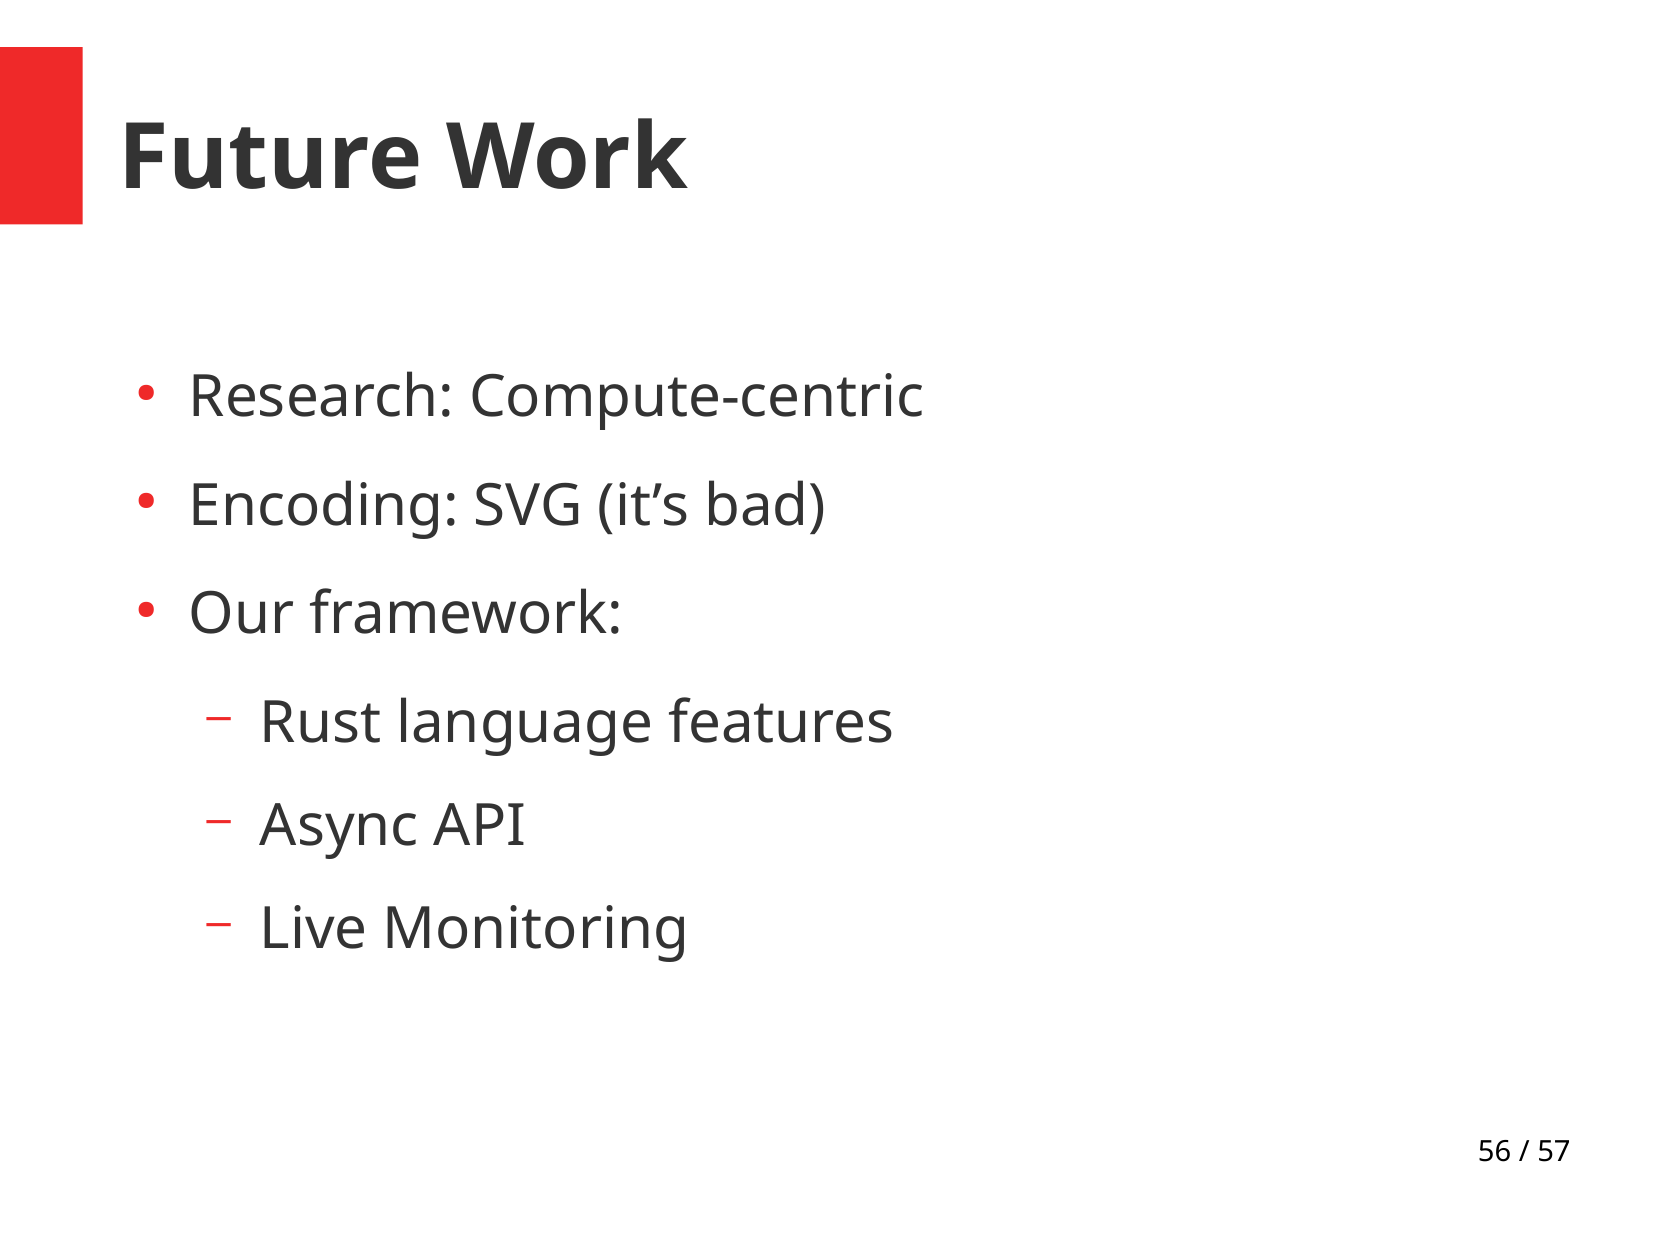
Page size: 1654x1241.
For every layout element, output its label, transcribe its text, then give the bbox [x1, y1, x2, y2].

list Research: Compute-centric Encoding: SVG (it’s bad) Our framework: Rust language features Async API Live Monitoring [118, 354, 1536, 1074]
title Future Work [118, 49, 1571, 257]
